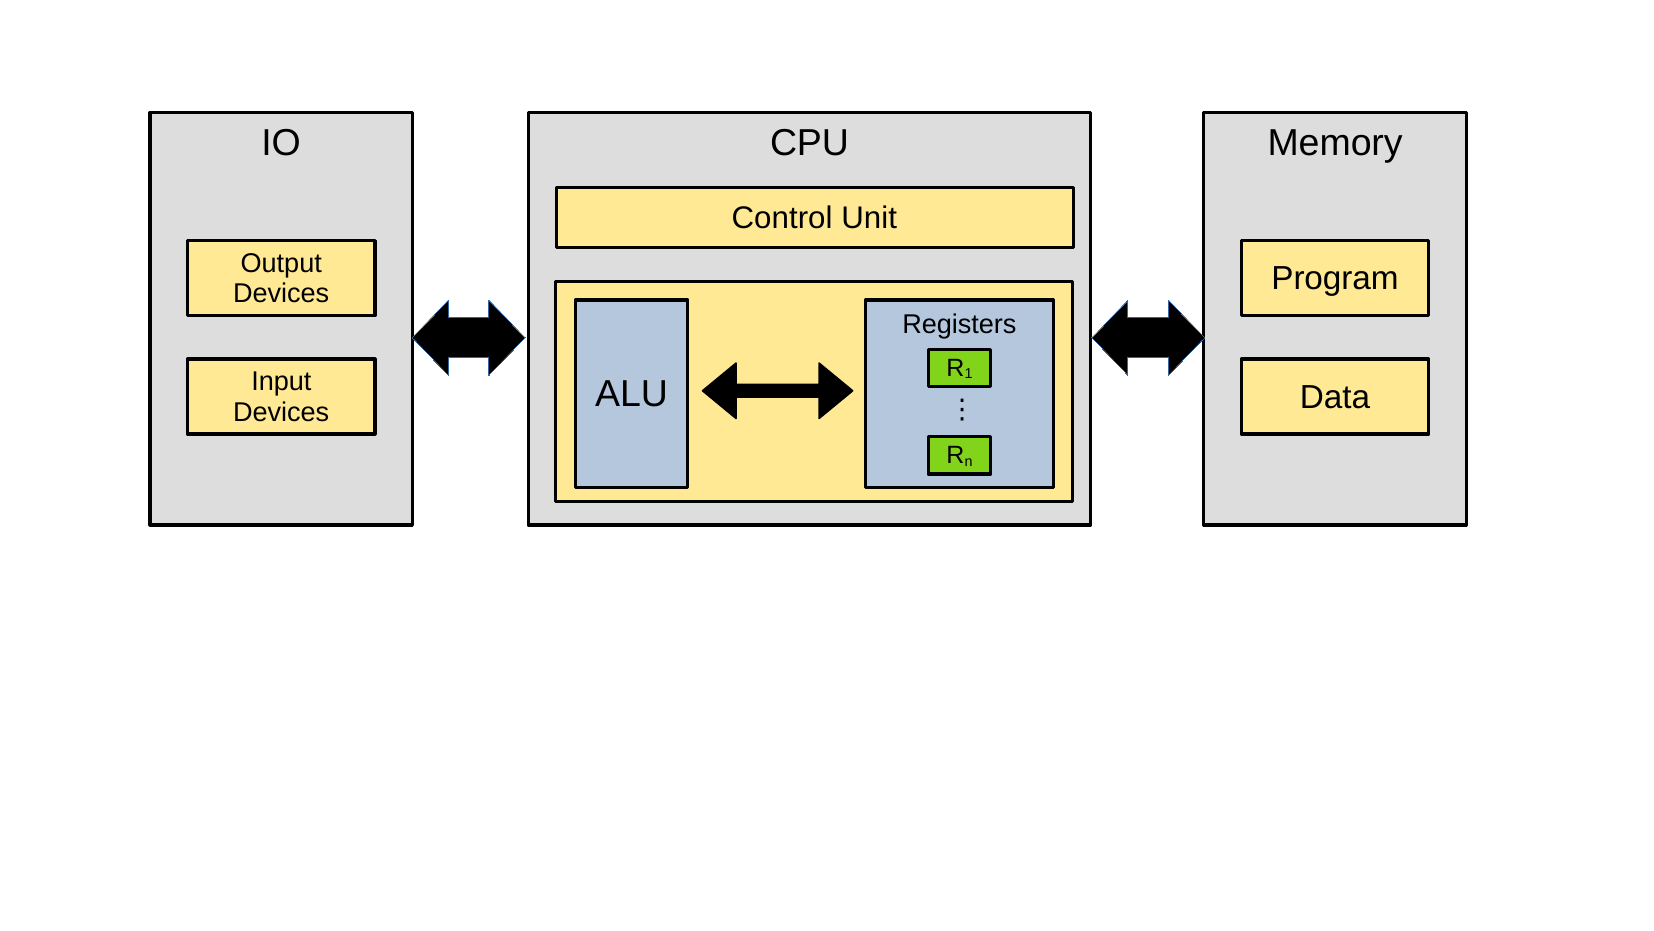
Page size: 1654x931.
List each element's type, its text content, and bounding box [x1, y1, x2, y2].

text_box Registers [865, 299, 1054, 488]
text_box CPU [528, 112, 1091, 525]
text_box Output Devices [187, 240, 375, 316]
text_box Data [1241, 359, 1429, 435]
text_box R1 [928, 349, 991, 387]
text_box [1091, 300, 1205, 376]
text_box IO [149, 112, 413, 525]
text_box Input Devices [187, 359, 375, 435]
text_box ALU [575, 299, 688, 488]
text_box [412, 300, 526, 376]
text_box Rn [928, 436, 991, 474]
text_box Control Unit [556, 187, 1074, 248]
text_box Program [1241, 240, 1429, 316]
text_box [555, 281, 1073, 502]
text_box Memory [1203, 112, 1467, 525]
text_box ⋮ [933, 386, 981, 432]
